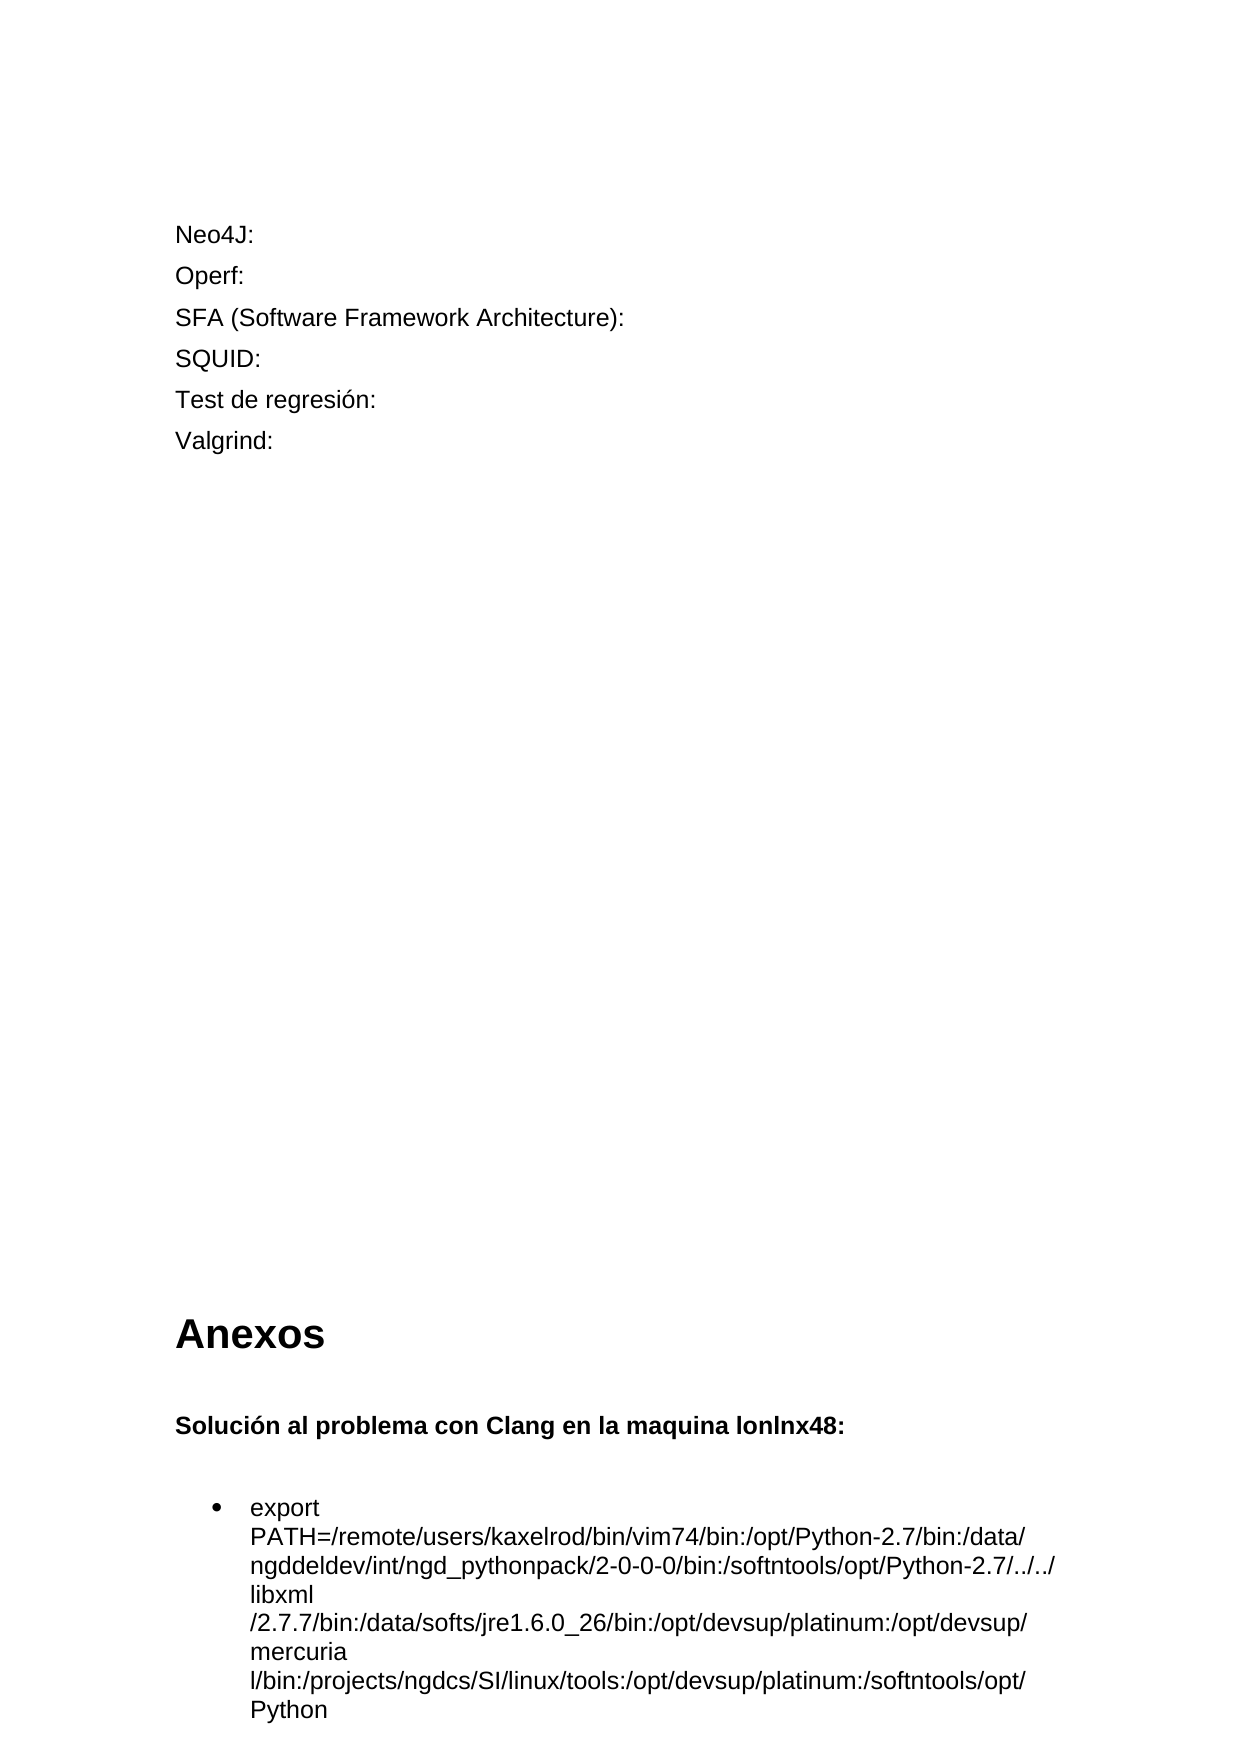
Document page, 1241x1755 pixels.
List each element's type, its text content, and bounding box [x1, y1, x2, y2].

text Anexos [175, 1309, 1065, 1357]
list export PATH=/remote/users/kaxelrod/bin/vim74/bin:/opt/Python-2.7/bin:/data/ ngddeldev/int/ngd_pythonpack/2-0-0-0/bin:/softntools/opt/Python-2.7/../../libxml /2.7.7/bin:/data/softs/jre1.6.0_26/bin:/opt/devsup/platinum:/opt/devsup/mercuria l/bin:/projects/ngdcs/SI/linux/tools:/opt/devsup/platinum:/softntools/opt/Python [212, 1493, 1065, 1723]
text SQUID: [175, 344, 1065, 372]
text SFA (Software Framework Architecture): [175, 302, 1065, 331]
text Test de regresión: [175, 385, 1065, 414]
text Solución al problema con Clang en la maquina lonlnx48: [175, 1411, 1065, 1439]
text Operf: [175, 261, 1065, 290]
text Valgrind: [175, 426, 1065, 455]
text Neo4J: [175, 220, 1065, 249]
